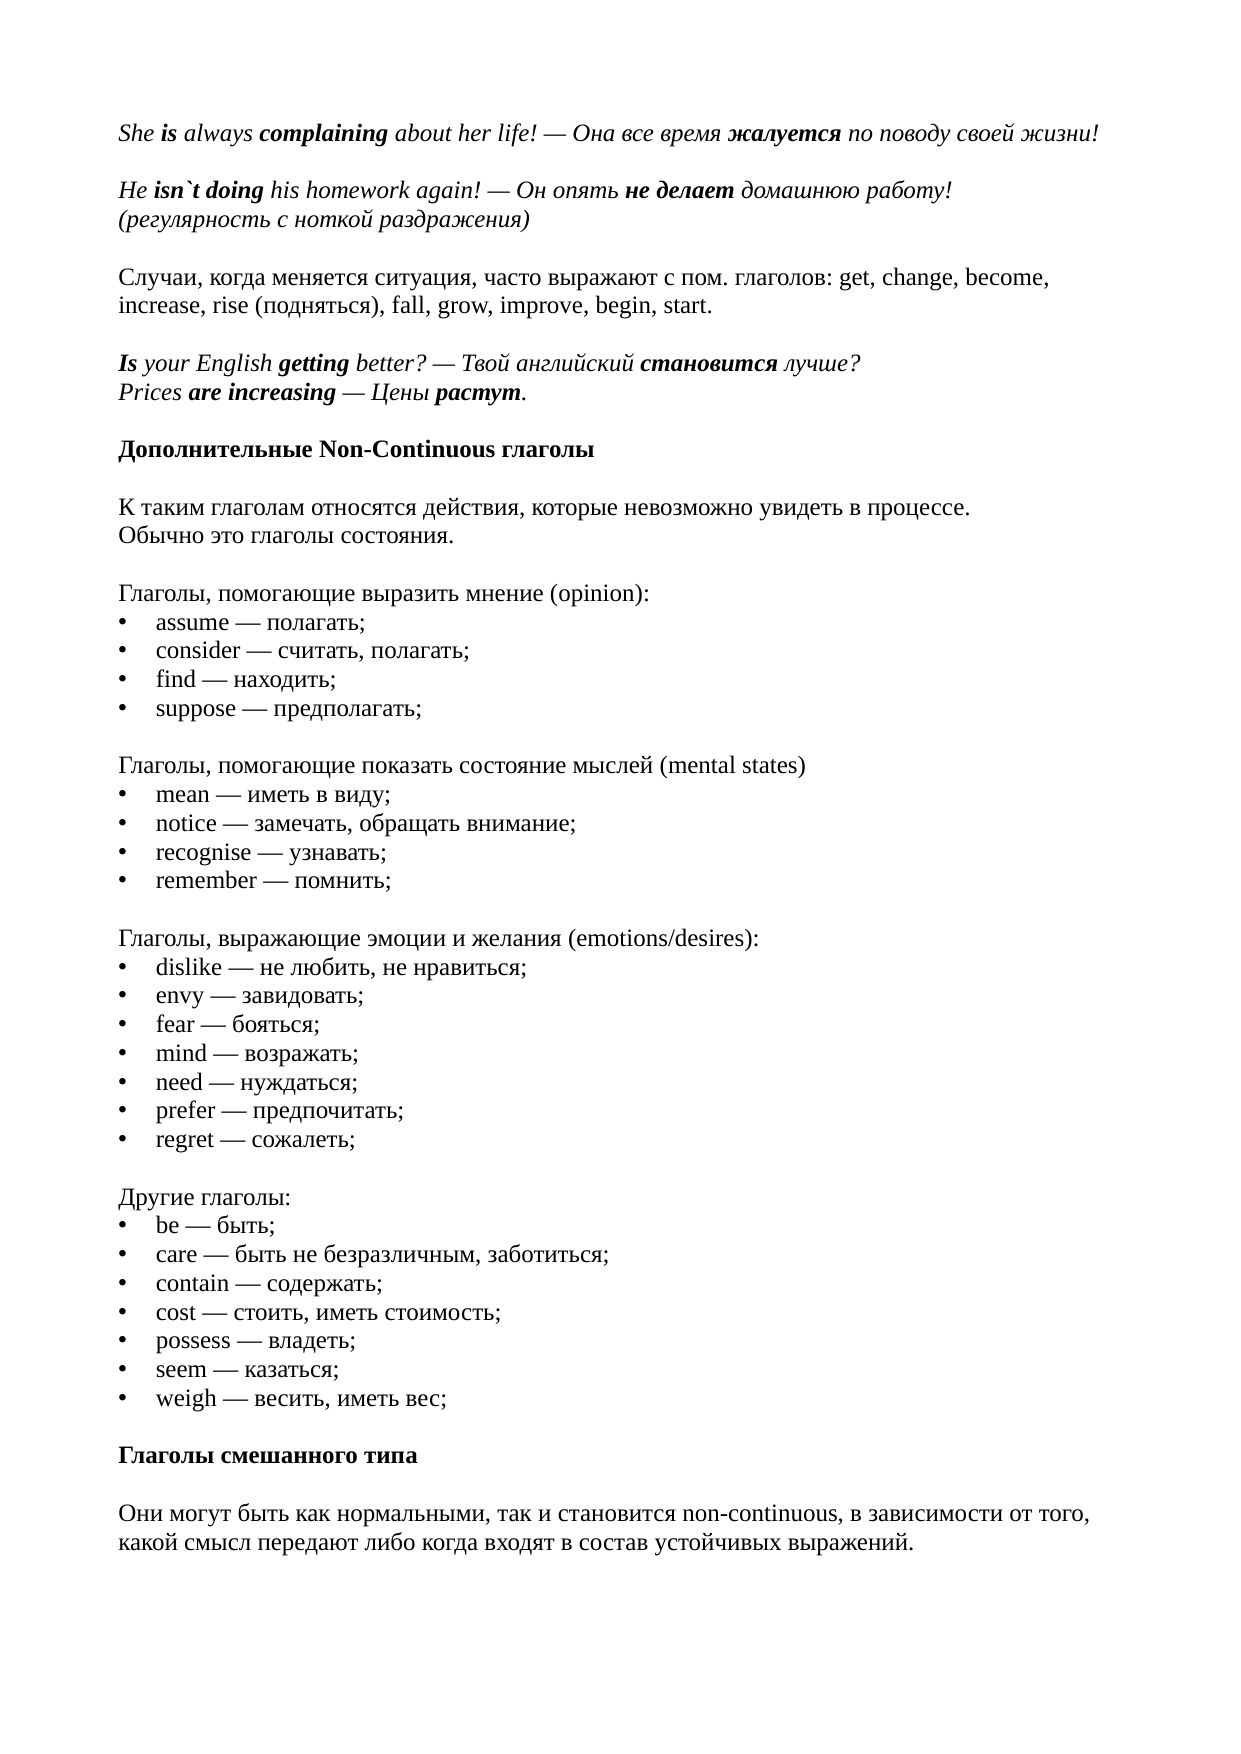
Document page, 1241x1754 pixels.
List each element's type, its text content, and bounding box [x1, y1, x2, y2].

list remember — помнить; [118, 866, 1122, 894]
text Они могут быть как нормальными, так и становится non-continuous, в зависимости от того, [118, 1498, 1122, 1527]
text Prices are increasing — Цены растут. [118, 377, 1122, 406]
text Глаголы, помогающие показать состояние мыслей (mental states) [118, 751, 1122, 779]
text Обычно это глаголы состояния. [118, 521, 1122, 549]
text Глаголы, помогающие выразить мнение (opinion): [118, 578, 1122, 607]
list regret — сожалеть; [118, 1124, 1122, 1153]
list consider — считать, полагать; [118, 636, 1122, 664]
text Глаголы, выражающие эмоции и желания (emotions/desires): [118, 923, 1122, 952]
list dislike — не любить, не нравиться; [118, 952, 1122, 981]
list need — нуждаться; [118, 1067, 1122, 1096]
list mind — возражать; [118, 1038, 1122, 1067]
list envy — завидовать; [118, 981, 1122, 1009]
list mean — иметь в виду; [118, 779, 1122, 808]
text Другие глаголы: [118, 1182, 1122, 1211]
list be — быть; [118, 1211, 1122, 1239]
list possess — владеть; [118, 1326, 1122, 1354]
text К таким глаголам относятся действия, которые невозможно увидеть в процессе. [118, 492, 1122, 521]
text She is always complaining about her life! — Она все время жалуется по поводу своей жизни! [118, 118, 1122, 147]
list prefer — предпочитать; [118, 1096, 1122, 1124]
list assume — полагать; [118, 607, 1122, 636]
list contain — содержать; [118, 1268, 1122, 1297]
text Глаголы смешанного типа [118, 1441, 1122, 1469]
list cost — стоить, иметь стоимость; [118, 1297, 1122, 1326]
text He isn`t doing his homework again! — Он опять не делает домашнюю работу! [118, 176, 1122, 204]
list notice — замечать, обращать внимание; [118, 808, 1122, 837]
list care — быть не безразличным, заботиться; [118, 1239, 1122, 1268]
list weigh — весить, иметь вес; [118, 1383, 1122, 1412]
list recognise — узнавать; [118, 837, 1122, 866]
text Is your English getting better? — Твой английский становится лучше? [118, 348, 1122, 377]
list find — находить; [118, 664, 1122, 693]
list suppose — предполагать; [118, 693, 1122, 722]
text какой смысл передают либо когда входят в состав устойчивых выражений. [118, 1527, 1122, 1556]
text Случаи, когда меняется ситуация, часто выражают с пом. глаголов: get, change, become, increase, rise (подняться), fall, grow, improve, begin, start. [118, 262, 1122, 319]
list fear — бояться; [118, 1009, 1122, 1038]
text (регулярность с ноткой раздражения) [118, 204, 1122, 233]
text Дополнительные Non-Continuous глаголы [118, 434, 1122, 463]
list seem — казаться; [118, 1354, 1122, 1383]
